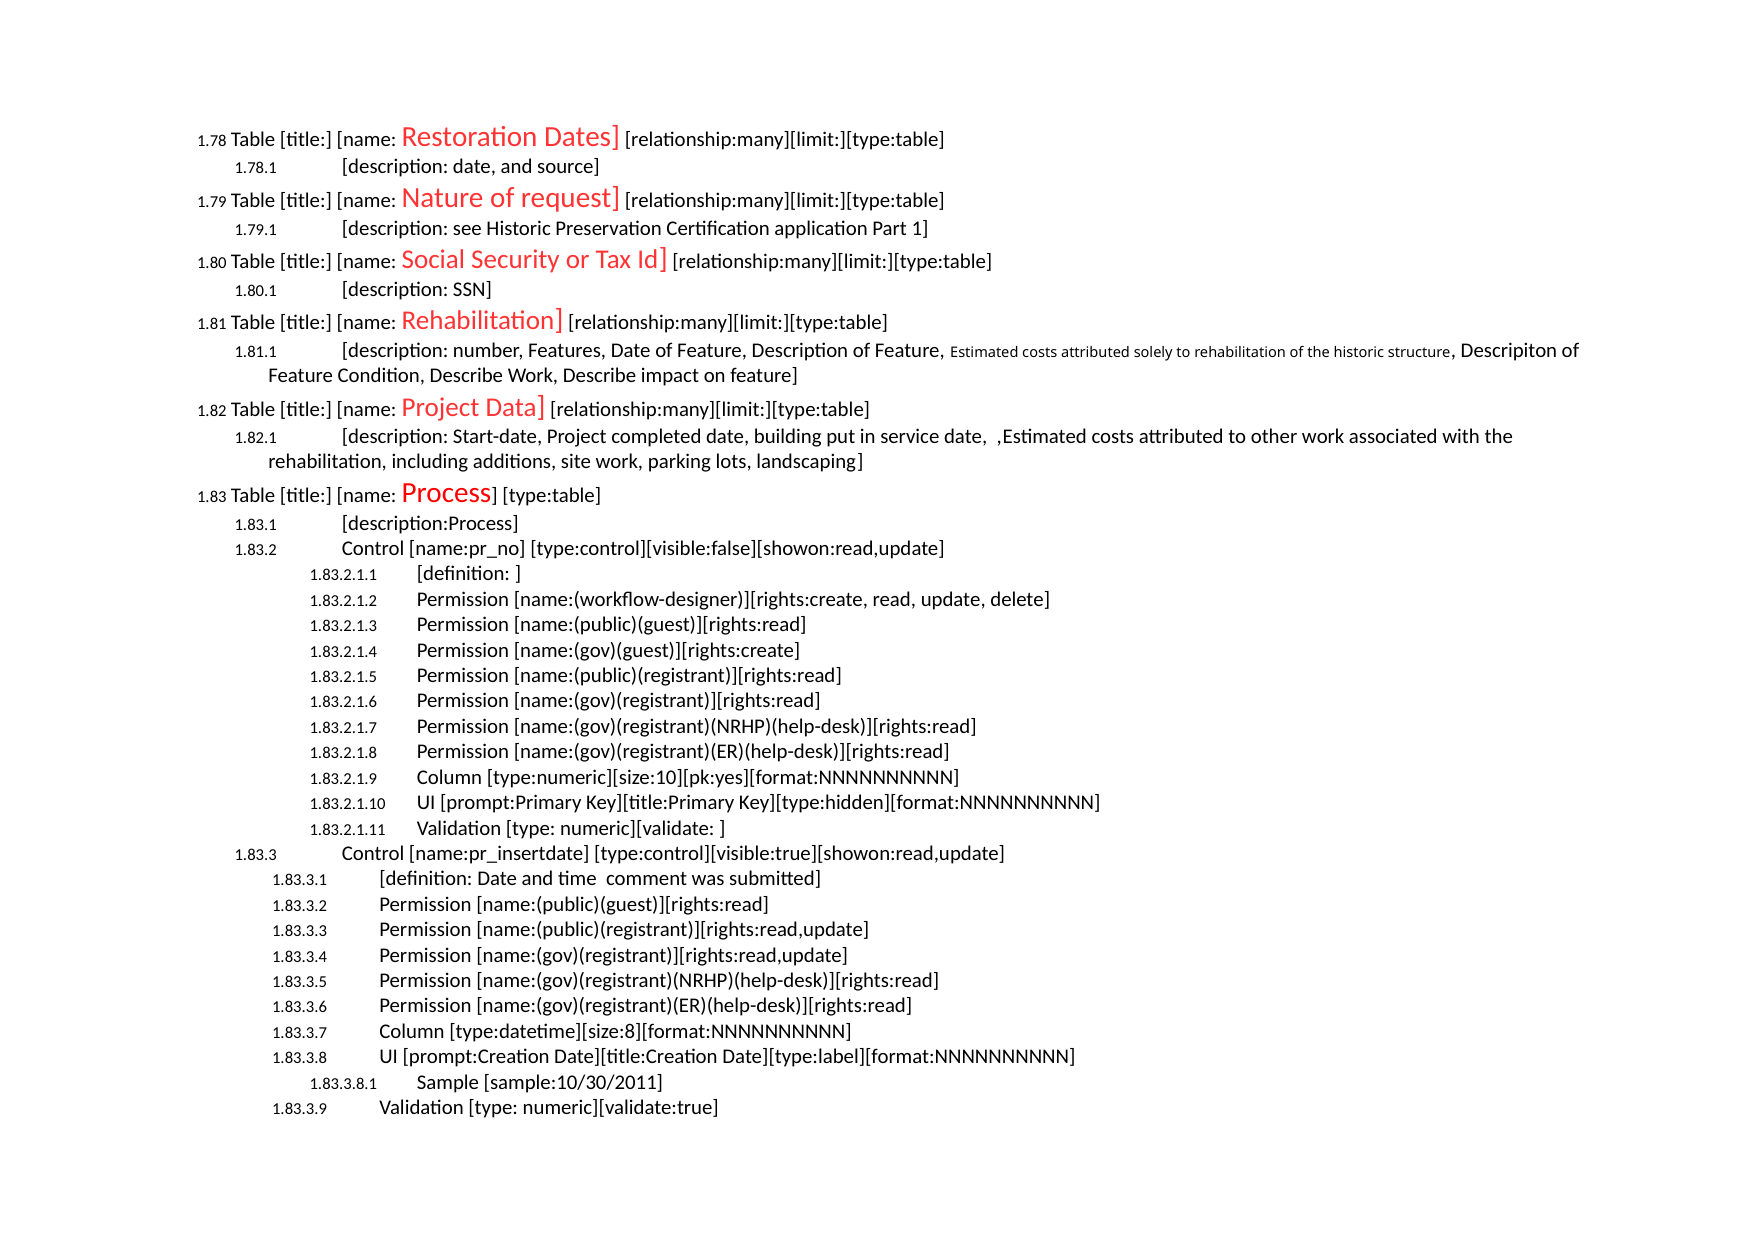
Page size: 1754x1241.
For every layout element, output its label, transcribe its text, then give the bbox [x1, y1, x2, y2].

list [description:Process] [231, 510, 1636, 535]
list Validation [type: numeric][validate: ] [306, 815, 1636, 840]
list Table [title:] [name: Rehabilitation] [relationship:many][limit:][type:table] [193, 301, 1636, 337]
list [description: SSN] [231, 276, 1636, 301]
list Permission [name:(public)(guest)][rights:read] [306, 611, 1636, 637]
list Column [type:numeric][size:10][pk:yes][format:NNNNNNNNNN] [306, 764, 1636, 789]
list Permission [name:(public)(guest)][rights:read] [268, 891, 1636, 916]
list UI [prompt:Primary Key][title:Primary Key][type:hidden][format:NNNNNNNNNN] [306, 789, 1636, 815]
list [description: see Historic Preservation Certification application Part 1] [231, 215, 1636, 240]
list [description: number, Features, Date of Feature, Description of Feature, Estimated costs attributed solely to rehabilitation of the historic structure, Descripiton of Feature Condition, Describe Work, Describe impact on feature] [231, 337, 1636, 388]
list Control [name:pr_no] [type:control][visible:false][showon:read,update] [231, 535, 1636, 561]
list Table [title:] [name: Nature of request] [relationship:many][limit:][type:table] [193, 179, 1636, 215]
list Table [title:] [name: Social Security or Tax Id] [relationship:many][limit:][type:table] [193, 240, 1636, 276]
list Validation [type: numeric][validate:true] [268, 1094, 1636, 1120]
list Permission [name:(gov)(registrant)][rights:read] [306, 688, 1636, 713]
list Permission [name:(gov)(registrant)(NRHP)(help-desk)][rights:read] [268, 967, 1636, 993]
list Permission [name:(gov)(registrant)(NRHP)(help-desk)][rights:read] [306, 713, 1636, 738]
list Column [type:datetime][size:8][format:NNNNNNNNNN] [268, 1018, 1636, 1043]
list Permission [name:(gov)(guest)][rights:create] [306, 637, 1636, 662]
list Permission [name:(gov)(registrant)(ER)(help-desk)][rights:read] [306, 738, 1636, 764]
list Control [name:pr_insertdate] [type:control][visible:true][showon:read,update] [231, 840, 1636, 866]
list Permission [name:(gov)(registrant)][rights:read,update] [268, 942, 1636, 967]
list Table [title:] [name: Project Data] [relationship:many][limit:][type:table] [193, 388, 1636, 423]
list [definition: Date and time comment was submitted] [268, 866, 1636, 891]
list Permission [name:(public)(registrant)][rights:read] [306, 662, 1636, 688]
list [definition: ] [306, 561, 1636, 586]
list [description: date, and source] [231, 154, 1636, 179]
list Permission [name:(gov)(registrant)(ER)(help-desk)][rights:read] [268, 993, 1636, 1018]
list Permission [name:(public)(registrant)][rights:read,update] [268, 916, 1636, 942]
list [description: Start-date, Project completed date, building put in service date, ,Estimated costs attributed to other work associated with the rehabilitation, including additions, site work, parking lots, landscaping] [231, 423, 1636, 474]
list Permission [name:(workflow-designer)][rights:create, read, update, delete] [306, 586, 1636, 611]
list UI [prompt:Creation Date][title:Creation Date][type:label][format:NNNNNNNNNN] [268, 1043, 1636, 1069]
list Table [title:] [name: Restoration Dates] [relationship:many][limit:][type:table] [193, 118, 1636, 154]
list Sample [sample:10/30/2011] [306, 1069, 1636, 1094]
list Table [title:] [name: Process] [type:table] [193, 474, 1636, 510]
